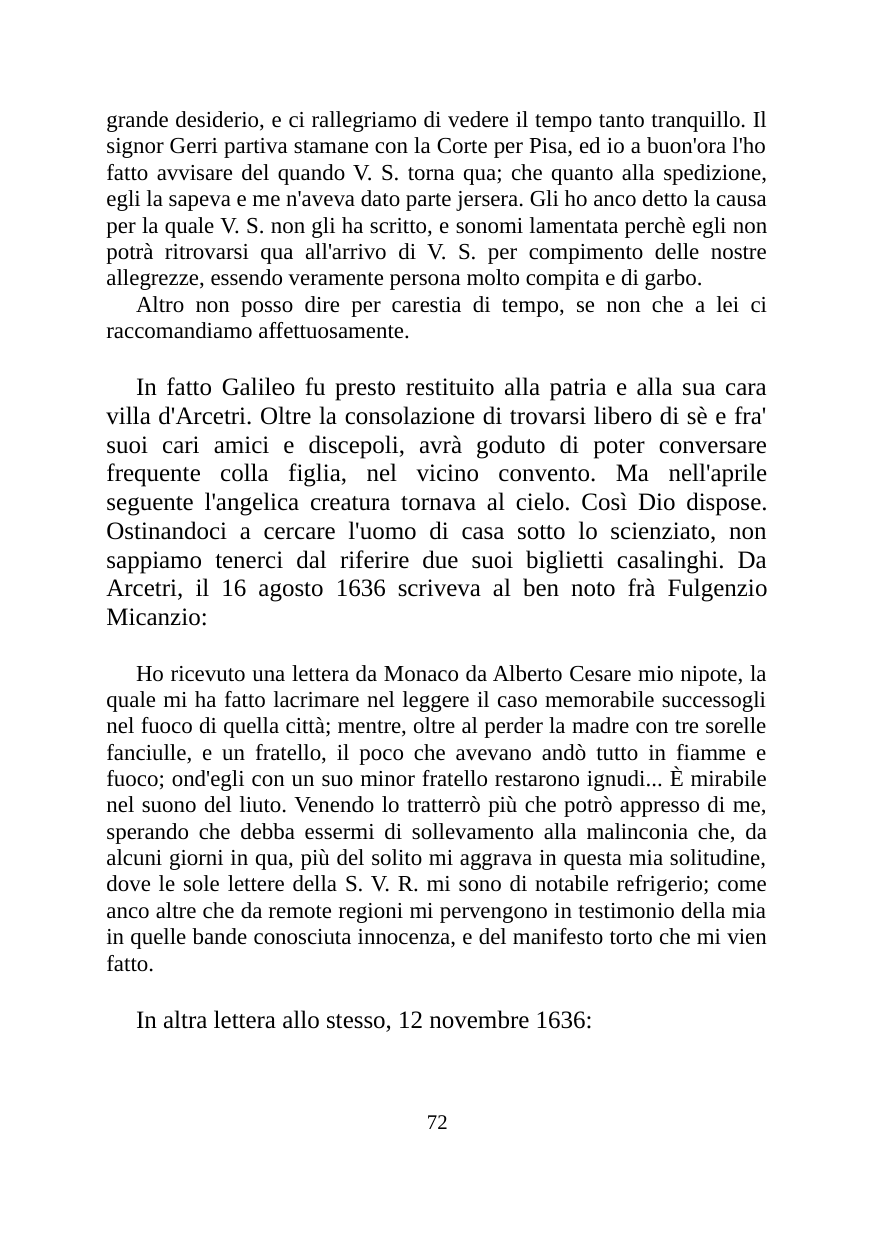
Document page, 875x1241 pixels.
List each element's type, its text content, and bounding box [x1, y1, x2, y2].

text Ho ricevuto una lettera da Monaco da Alberto Cesare mio nipote, la quale mi ha fatto lacrimare nel leggere il caso memorabile successogli nel fuoco di quella città; mentre, oltre al perder la madre con tre sorelle fanciulle, e un fratello, il poco che avevano andò tutto in fiamme e fuoco; ond'egli con un suo minor fratello restarono ignudi... È mirabile nel suono del liuto. Venendo lo tratterrò più che potrò appresso di me, sperando che debba essermi di sollevamento alla malinconia che, da alcuni giorni in qua, più del solito mi aggrava in questa mia solitudine, dove le sole lettere della S. V. R. mi sono di notabile refrigerio; come anco altre che da remote regioni mi pervengono in testimonio della mia in quelle bande conosciuta innocenza, e del manifesto torto che mi vien fatto. [106, 660, 768, 976]
text In altra lettera allo stesso, 12 novembre 1636: [106, 1005, 768, 1033]
text In fatto Galileo fu presto restituito alla patria e alla sua cara villa d'Arcetri. Oltre la consolazione di trovarsi libero di sè e fra' suoi cari amici e discepoli, avrà goduto di poter conversare frequente colla figlia, nel vicino convento. Ma nell'aprile seguente l'angelica creatura tornava al cielo. Così Dio dispose. Ostinandoci a cercare l'uomo di casa sotto lo scienziato, non sappiamo tenerci dal riferire due suoi biglietti casalinghi. Da Arcetri, il 16 agosto 1636 scriveva al ben noto frà Fulgenzio Micanzio: [106, 372, 768, 631]
text Altro non posso dire per carestia di tempo, se non che a lei ci raccomandiamo affettuosamente. [106, 291, 768, 343]
text grande desiderio, e ci rallegriamo di vedere il tempo tanto tranquillo. Il signor Gerri partiva stamane con la Corte per Pisa, ed io a buon'ora l'ho fatto avvisare del quando V. S. torna qua; che quanto alla spedizione, egli la sapeva e me n'aveva dato parte jersera. Gli ho anco detto la causa per la quale V. S. non gli ha scritto, e sonomi lamentata perchè egli non potrà ritrovarsi qua all'arrivo di V. S. per compimento delle nostre allegrezze, essendo veramente persona molto compita e di garbo. [106, 106, 768, 291]
